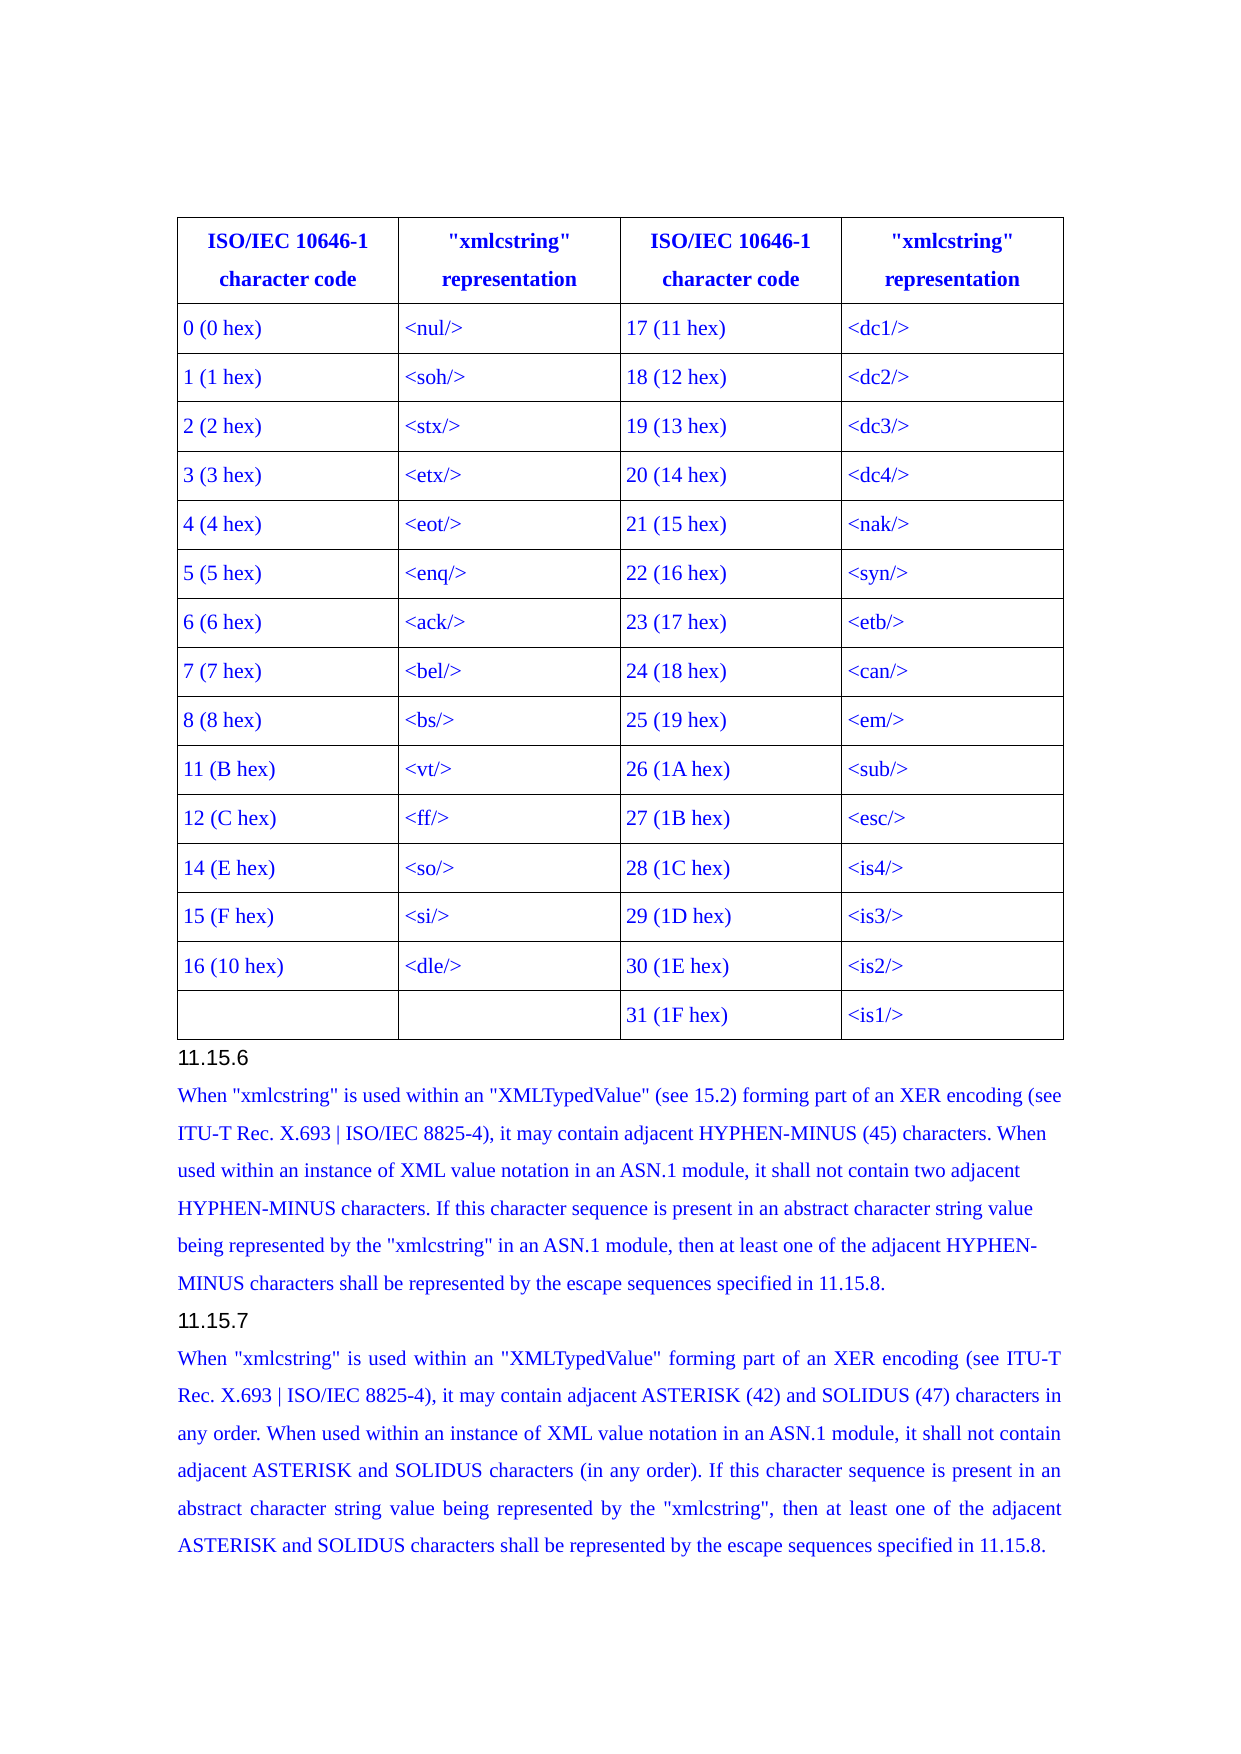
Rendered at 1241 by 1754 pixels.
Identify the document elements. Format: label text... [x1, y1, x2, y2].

subtitle 11.15.7 [177, 1302, 1063, 1339]
table_cell 5 (5 hex) [178, 550, 398, 598]
table_cell 14 (E hex) [178, 844, 398, 892]
table_cell <soh/> [399, 354, 620, 401]
table_cell <is2/> [842, 942, 1063, 990]
table_cell <etx/> [399, 452, 620, 499]
table_cell 20 (14 hex) [621, 452, 841, 499]
table_cell <dc3/> [842, 402, 1063, 451]
table_header "xmlcstring" representation [399, 218, 620, 303]
table_header ISO/IEC 10646-1 character code [621, 218, 841, 303]
table_cell 22 (16 hex) [621, 550, 841, 598]
table_cell 7 (7 hex) [178, 648, 398, 696]
table_cell 1 (1 hex) [178, 354, 398, 401]
table_cell <bel/> [399, 648, 620, 696]
table_header "xmlcstring" representation [842, 218, 1063, 303]
table_cell 8 (8 hex) [178, 697, 398, 745]
table_cell 24 (18 hex) [621, 648, 841, 696]
table_header ISO/IEC 10646-1 character code [178, 218, 398, 303]
table_cell <is1/> [842, 991, 1063, 1039]
table_cell <sub/> [842, 746, 1063, 794]
table_cell 21 (15 hex) [621, 501, 841, 549]
table_cell 15 (F hex) [178, 893, 398, 941]
table_cell <esc/> [842, 795, 1063, 843]
table_cell <si/> [399, 893, 620, 941]
table_cell <nul/> [399, 304, 620, 352]
table_cell 0 (0 hex) [178, 304, 398, 352]
table_cell 31 (1F hex) [621, 991, 841, 1039]
table_cell <is3/> [842, 893, 1063, 941]
table_cell 29 (1D hex) [621, 893, 841, 941]
table_cell <so/> [399, 844, 620, 892]
table_cell <nak/> [842, 501, 1063, 549]
table_cell 23 (17 hex) [621, 599, 841, 647]
table_cell <vt/> [399, 746, 620, 794]
table_cell <bs/> [399, 697, 620, 745]
table_cell 28 (1C hex) [621, 844, 841, 892]
table_cell 17 (11 hex) [621, 304, 841, 352]
table_cell 27 (1B hex) [621, 795, 841, 843]
table_cell 2 (2 hex) [178, 402, 398, 451]
table_cell 25 (19 hex) [621, 697, 841, 745]
table_cell <ack/> [399, 599, 620, 647]
table_cell 3 (3 hex) [178, 452, 398, 499]
table_cell 18 (12 hex) [621, 354, 841, 401]
table_cell <em/> [842, 697, 1063, 745]
table_cell <dc1/> [842, 304, 1063, 352]
table_cell <dc4/> [842, 452, 1063, 499]
text ITU-T Rec. X.693 | ISO/IEC 8825-4), it may contain adjacent HYPHEN-MINUS (45) characters. When used within an instance of XML value notation in an ASN.1 module, it shall not contain two adjacent HYPHEN-MINUS characters. If this character sequence is present in an abstract character string value being represented by the "xmlcstring" in an ASN.1 module, then at least one of the adjacent HYPHEN-MINUS characters shall be represented by the escape sequences specified in 11.15.8. [177, 1114, 1063, 1302]
table_cell 12 (C hex) [178, 795, 398, 843]
table_cell 26 (1A hex) [621, 746, 841, 794]
table_cell 6 (6 hex) [178, 599, 398, 647]
table_cell 11 (B hex) [178, 746, 398, 794]
table_cell <is4/> [842, 844, 1063, 892]
table_cell 19 (13 hex) [621, 402, 841, 451]
table_cell <syn/> [842, 550, 1063, 598]
table_cell [399, 991, 620, 1039]
table_cell <stx/> [399, 402, 620, 451]
table_cell <dc2/> [842, 354, 1063, 401]
table_cell 16 (10 hex) [178, 942, 398, 990]
table_cell <ff/> [399, 795, 620, 843]
table_cell <enq/> [399, 550, 620, 598]
table_cell [178, 991, 398, 1039]
table_cell 4 (4 hex) [178, 501, 398, 549]
table_cell <can/> [842, 648, 1063, 696]
table_cell <etb/> [842, 599, 1063, 647]
text When "xmlcstring" is used within an "XMLTypedValue" (see 15.2) forming part of an XER encoding (see [177, 1077, 1063, 1114]
table_cell <dle/> [399, 942, 620, 990]
subtitle 11.15.6 [177, 1040, 1063, 1077]
text When "xmlcstring" is used within an "XMLTypedValue" forming part of an XER encoding (see ITU-T Rec. X.693 | ISO/IEC 8825-4), it may contain adjacent ASTERISK (42) and SOLIDUS (47) characters in any order. When used within an instance of XML value notation in an ASN.1 module, it shall not contain adjacent ASTERISK and SOLIDUS characters (in any order). If this character sequence is present in an abstract character string value being represented by the "xmlcstring", then at least one of the adjacent ASTERISK and SOLIDUS characters shall be represented by the escape sequences specified in 11.15.8. [177, 1339, 1063, 1564]
table_cell 30 (1E hex) [621, 942, 841, 990]
table_cell <eot/> [399, 501, 620, 549]
